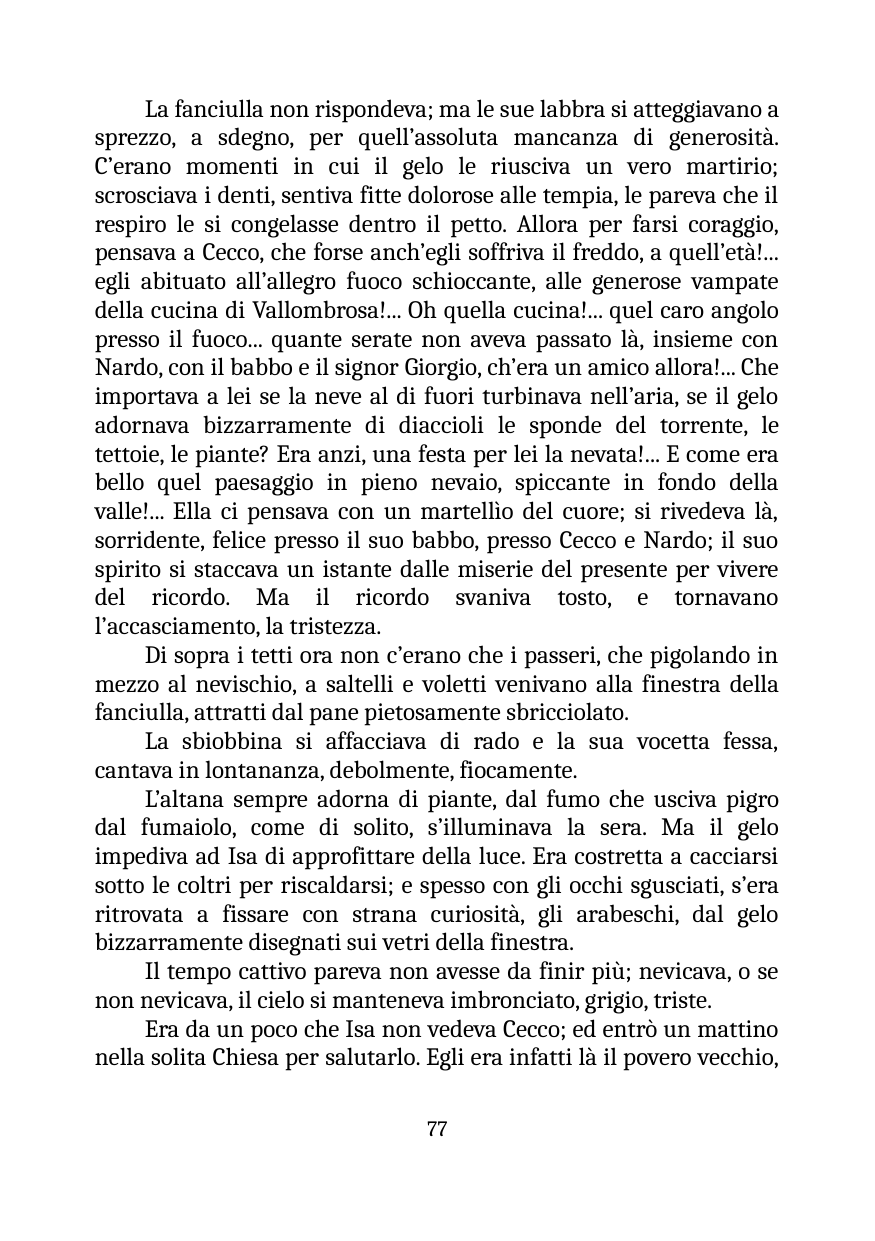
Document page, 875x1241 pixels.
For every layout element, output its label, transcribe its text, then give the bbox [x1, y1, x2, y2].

text La fanciulla non rispondeva; ma le sue labbra si atteggiavano a sprezzo, a sdegno, per quell’assoluta mancanza di generosità. C’erano momenti in cui il gelo le riusciva un vero martirio; scrosciava i denti, sentiva fitte dolorose alle tempia, le pareva che il respiro le si congelasse dentro il petto. Allora per farsi coraggio, pensava a Cecco, che forse anch’egli soffriva il freddo, a quell’età!... egli abituato all’allegro fuoco schioccante, alle generose vampate della cucina di Vallombrosa!... Oh quella cucina!... quel caro angolo presso il fuoco... quante serate non aveva passato là, insieme con Nardo, con il babbo e il signor Giorgio, ch’era un amico allora!... Che importava a lei se la neve al di fuori turbinava nell’aria, se il gelo adornava bizzarramente di diaccioli le sponde del torrente, le tettoie, le piante? Era anzi, una festa per lei la nevata!... E come era bello quel paesaggio in pieno nevaio, spiccante in fondo della valle!... Ella ci pensava con un martellìo del cuore; si rivedeva là, sorridente, felice presso il suo babbo, presso Cecco e Nardo; il suo spirito si staccava un istante dalle miserie del presente per vivere del ricordo. Ma il ricordo svaniva tosto, e tornavano l’accasciamento, la tristezza. [94, 94, 779, 641]
text La sbiobbina si affacciava di rado e la sua vocetta fessa, cantava in lontananza, debolmente, fiocamente. [94, 727, 779, 784]
text Di sopra i tetti ora non c’erano che i passeri, che pigolando in mezzo al nevischio, a saltelli e voletti venivano alla finestra della fanciulla, attratti dal pane pietosamente sbricciolato. [94, 641, 779, 727]
text Il tempo cattivo pareva non avesse da finir più; nevicava, o se non nevicava, il cielo si manteneva imbronciato, grigio, triste. [94, 957, 779, 1014]
text Era da un poco che Isa non vedeva Cecco; ed entrò un mattino nella solita Chiesa per salutarlo. Egli era infatti là il povero vecchio, [94, 1014, 779, 1072]
text L’altana sempre adorna di piante, dal fumo che usciva pigro dal fumaiolo, come di solito, s’illuminava la sera. Ma il gelo impediva ad Isa di approfittare della luce. Era costretta a cacciarsi sotto le coltri per riscaldarsi; e spesso con gli occhi sgusciati, s’era ritrovata a fissare con strana curiosità, gli arabeschi, dal gelo bizzarramente disegnati sui vetri della finestra. [94, 784, 779, 957]
